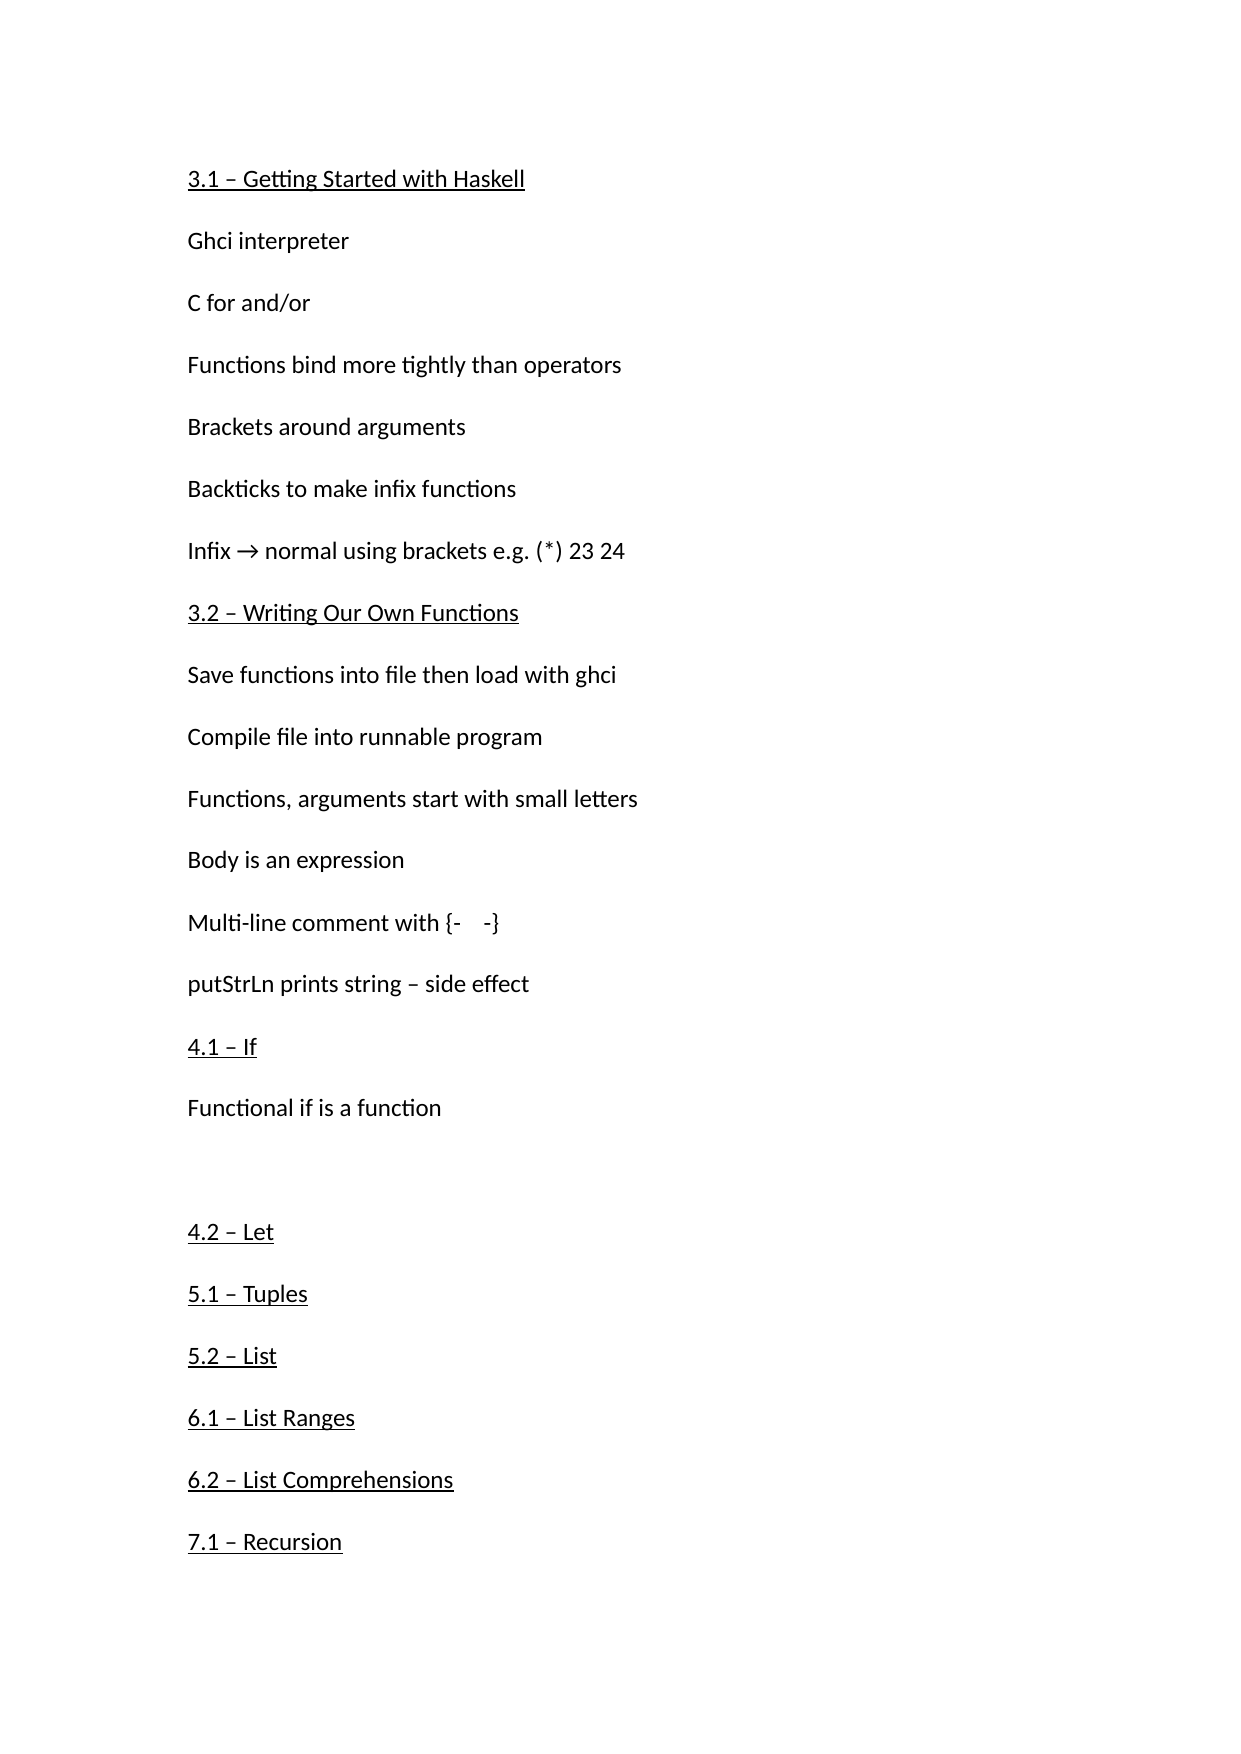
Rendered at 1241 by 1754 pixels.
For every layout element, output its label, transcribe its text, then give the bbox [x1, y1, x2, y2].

text Compile file into runnable program [187, 720, 1053, 752]
text C for and/or [187, 286, 1053, 318]
text Backticks to make infix functions [187, 472, 1053, 504]
text Functional if is a function [187, 1092, 1053, 1124]
text Functions, arguments start with small letters [187, 782, 1053, 814]
text 5.2 – List [187, 1339, 1053, 1372]
text 3.2 – Writing Our Own Functions [187, 596, 1053, 628]
text 6.2 – List Comprehensions [187, 1463, 1053, 1496]
text Infix → normal using brackets e.g. (*) 23 24 [187, 534, 1053, 566]
text 4.1 – If [187, 1030, 1053, 1062]
text 4.2 – Let [187, 1216, 1053, 1248]
text 6.1 – List Ranges [187, 1402, 1053, 1434]
text Functions bind more tightly than operators [187, 348, 1053, 380]
text 7.1 – Recursion [187, 1526, 1053, 1558]
text putStrLn prints string – side effect [187, 968, 1053, 1000]
text 3.1 – Getting Started with Haskell [187, 162, 1053, 194]
text 5.1 – Tuples [187, 1278, 1053, 1310]
text Ghci interpreter [187, 224, 1053, 256]
text Body is an expression [187, 844, 1053, 876]
text Save functions into file then load with ghci [187, 658, 1053, 690]
text Brackets around arguments [187, 410, 1053, 442]
text Multi-line comment with {- -} [187, 906, 1053, 938]
